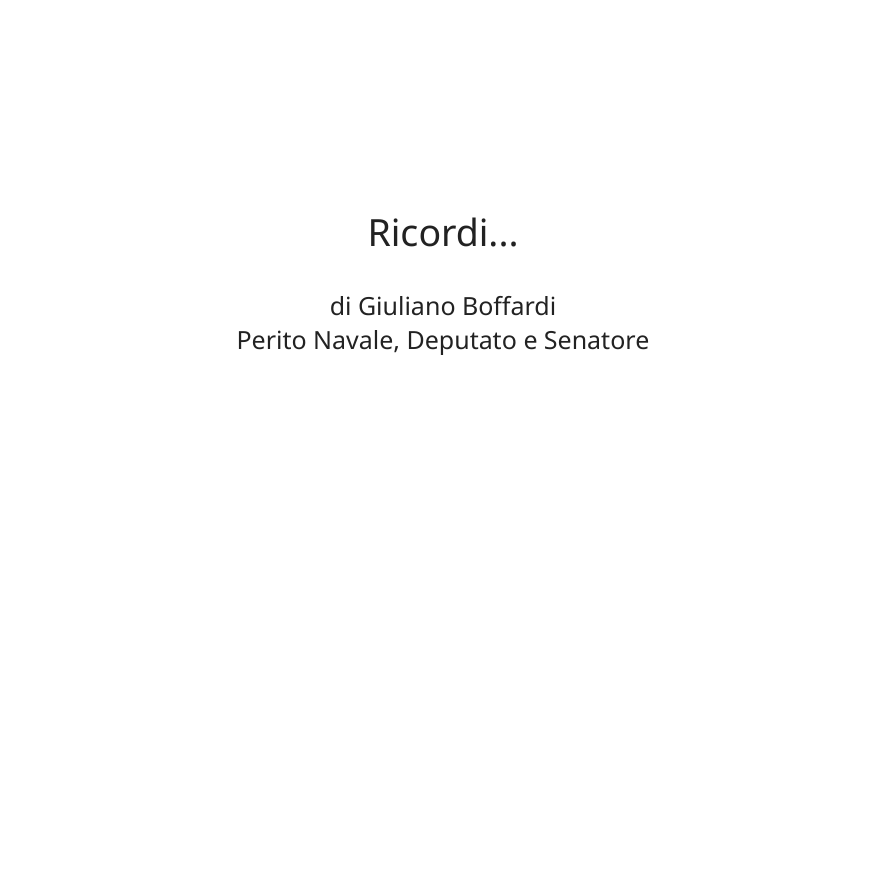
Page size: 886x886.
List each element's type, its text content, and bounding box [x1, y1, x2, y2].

text Perito Navale, Deputato e Senatore [118, 323, 768, 357]
subtitle Ricordi... [118, 207, 768, 258]
text di Giuliano Boffardi [118, 289, 768, 323]
